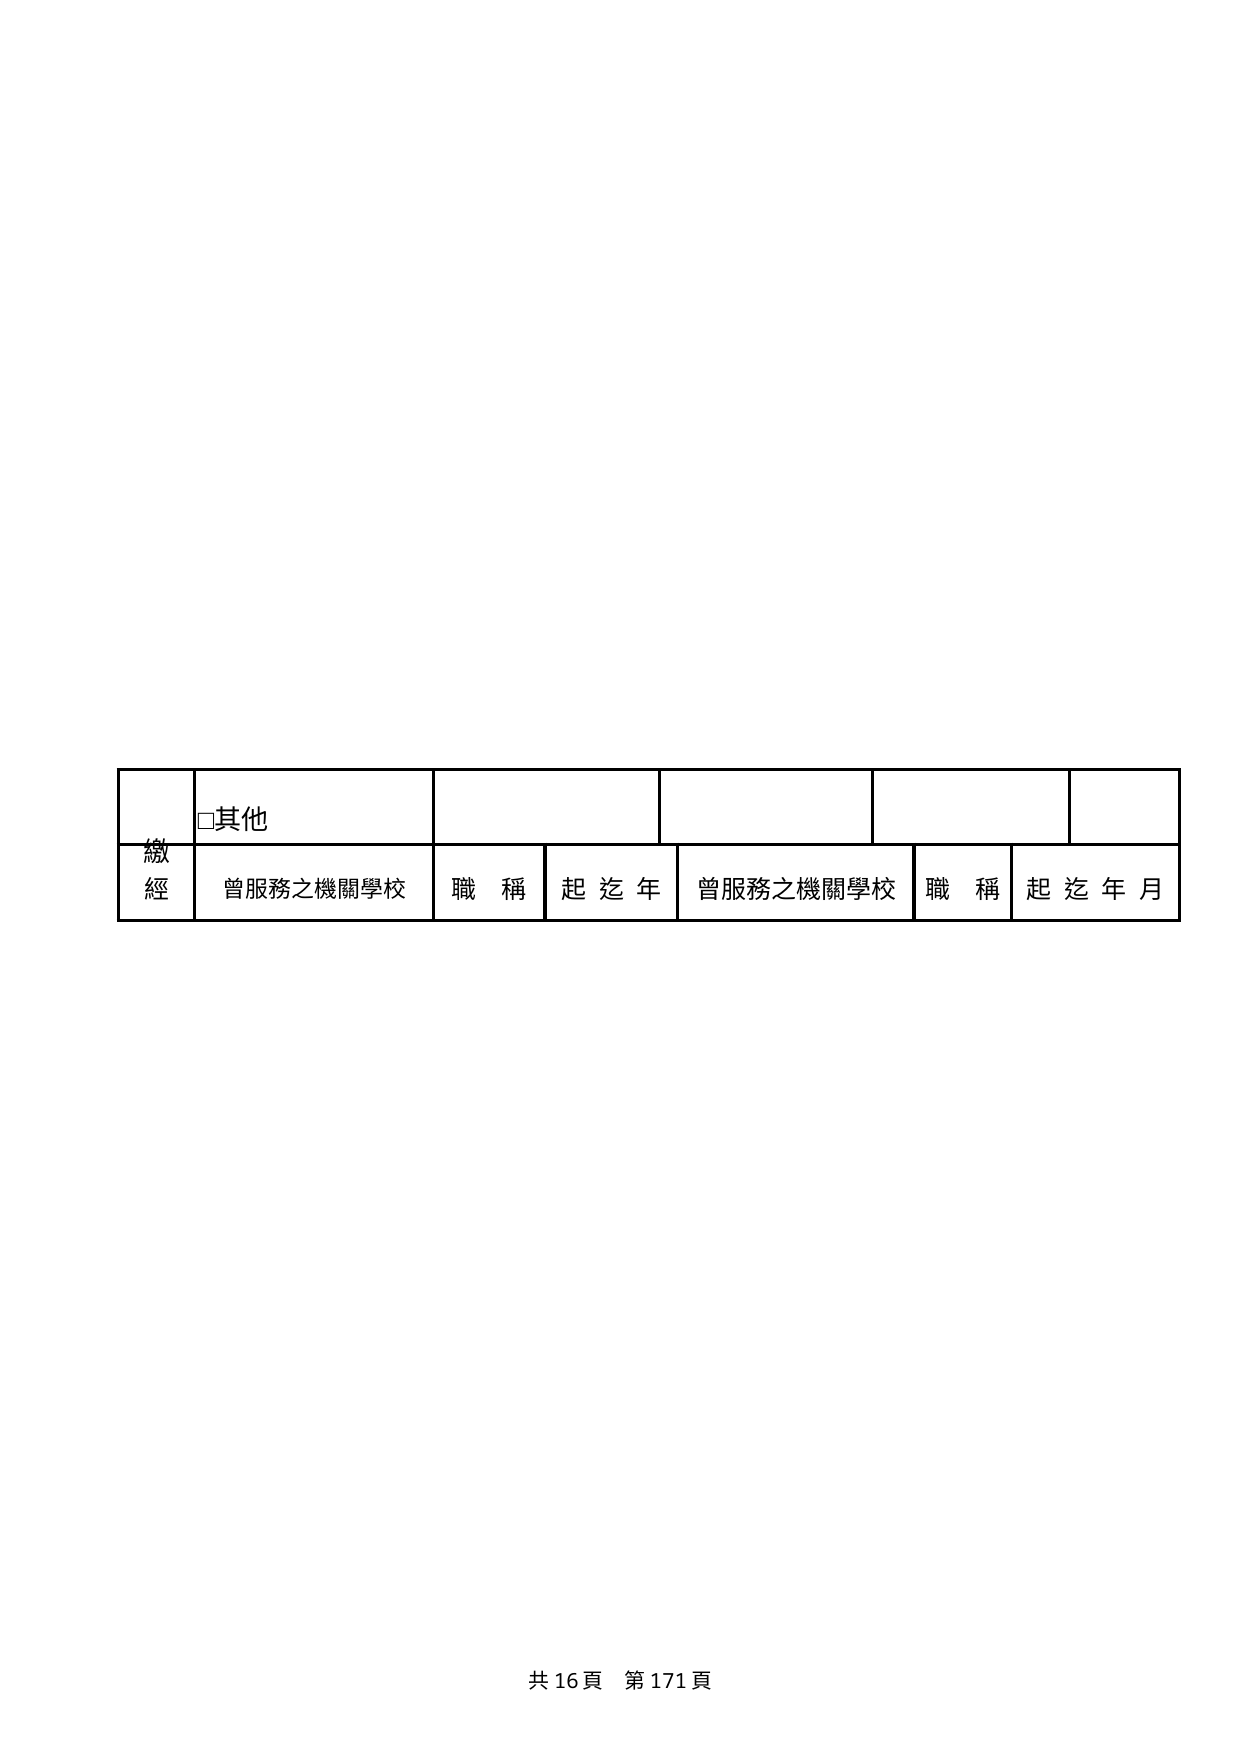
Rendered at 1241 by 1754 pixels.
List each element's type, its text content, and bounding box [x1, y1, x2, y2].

table_cell 職 稱 [916, 846, 1010, 919]
table_cell 職 稱 [435, 846, 543, 919]
table_cell 起 迄 年 月 [1013, 846, 1178, 919]
table_cell [661, 771, 871, 843]
table_cell 經 歷 [120, 846, 193, 919]
table_cell 經 歷 [147, 846, 164, 861]
table_cell [435, 771, 658, 843]
table_cell 曾服務之機關學校 [679, 846, 912, 919]
table_cell 曾服務之機關學校 [196, 846, 432, 919]
table_cell 起 迄 年 月 [547, 846, 676, 919]
table_cell 應 繳 驗 證 件 [120, 771, 193, 843]
table_cell [1071, 771, 1178, 843]
table_cell [874, 771, 1068, 843]
table_cell □其他 [196, 771, 432, 843]
